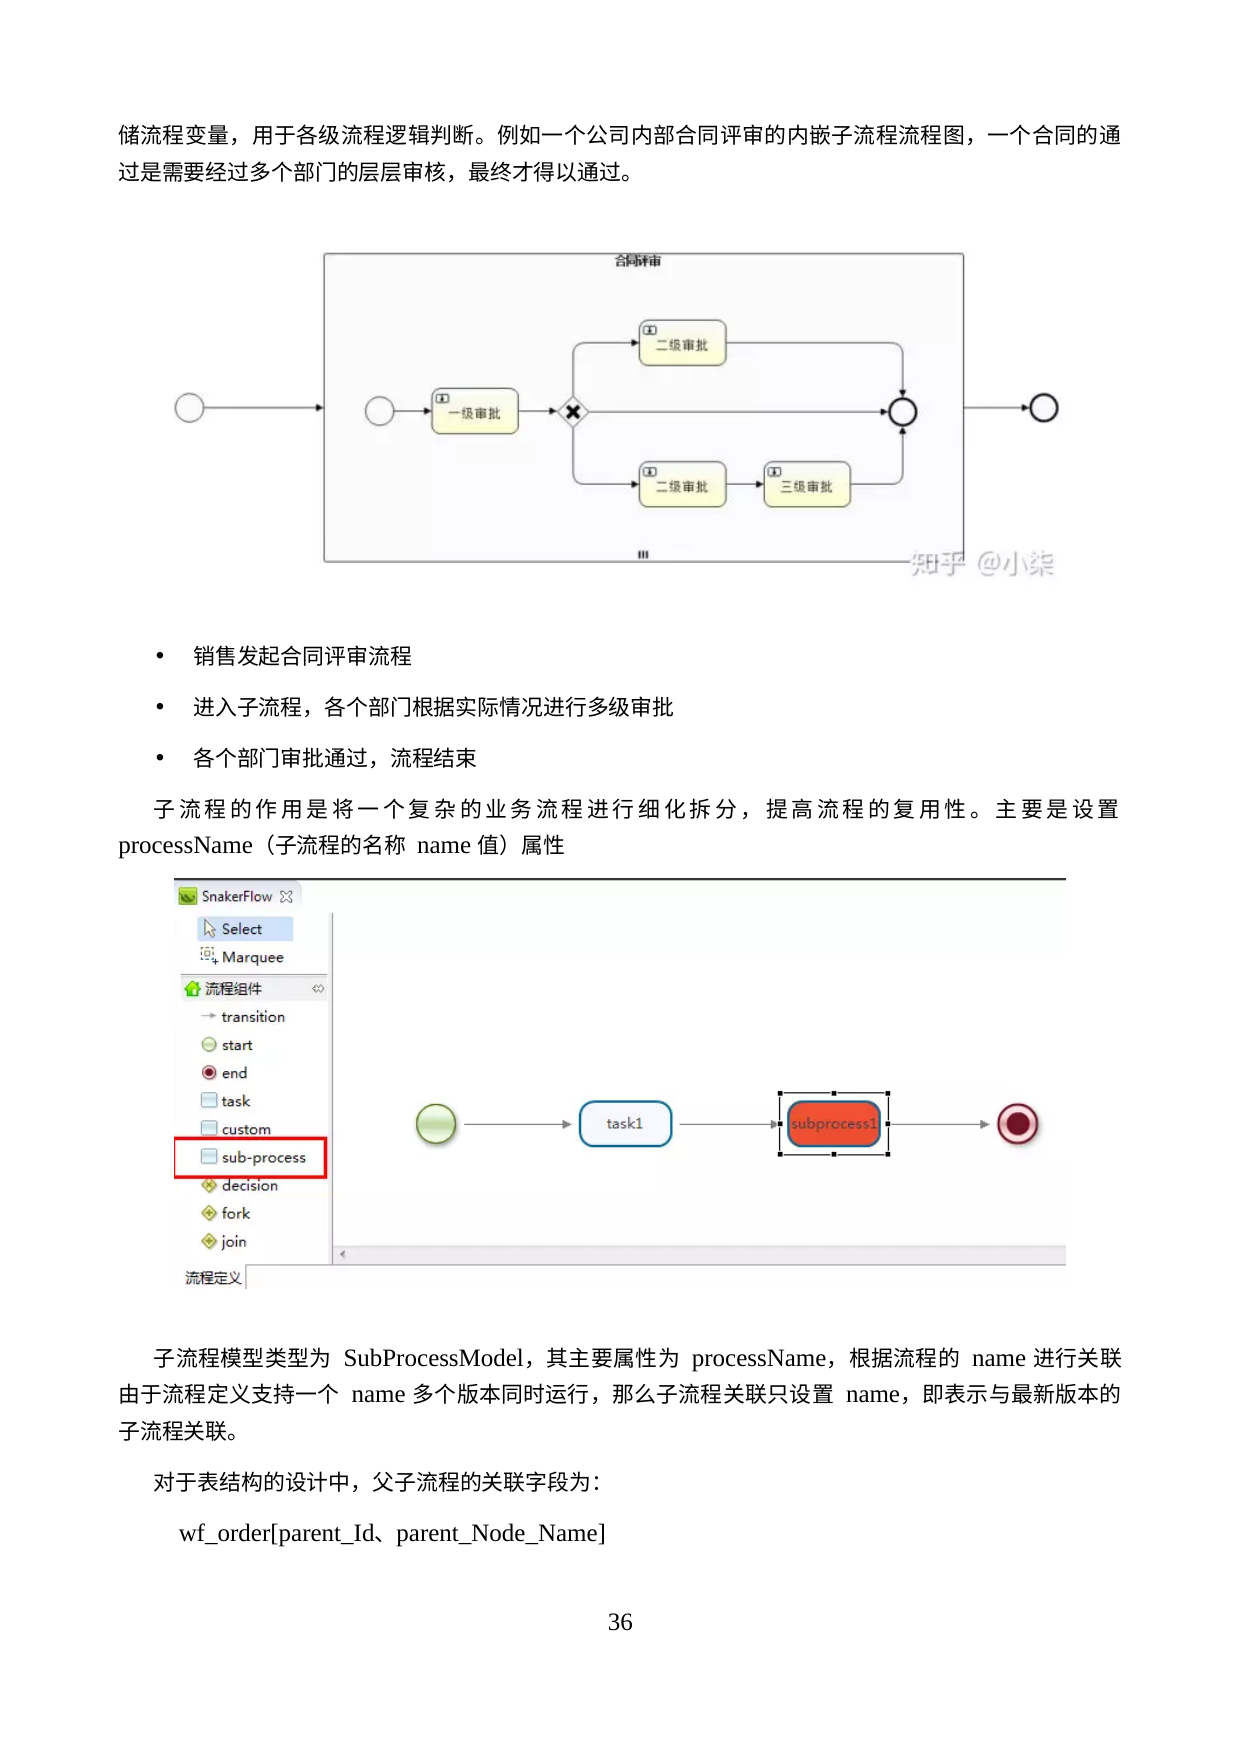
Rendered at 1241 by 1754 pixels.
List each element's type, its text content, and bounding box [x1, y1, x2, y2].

text wf_order[parent_Id、parent_Node_Name] [118, 1516, 1122, 1547]
list 销售发起合同评审流程 [156, 639, 1122, 670]
text 储流程变量，用于各级流程逻辑判断。例如一个公司内部合同评审的内嵌子流程流程图，一个合同的通过是需要经过多个部门的层层审核，最终才得以通过。 [118, 118, 1122, 186]
picture [174, 878, 1067, 1289]
picture [171, 205, 1069, 587]
list 各个部门审批通过，流程结束 [156, 741, 1122, 772]
list 进入子流程，各个部门根据实际情况进行多级审批 [156, 690, 1122, 721]
text 对于表结构的设计中，父子流程的关联字段为： [118, 1464, 1122, 1496]
text 子流程模型类型为 SubProcessModel，其主要属性为 processName，根据流程的 name 进行关联，由于流程定义支持一个 name 多个版本同时运行，那么子流程关联只设置 name，即表示与最新版本的子流程关联。 [118, 1341, 1122, 1445]
text 子流程的作用是将一个复杂的业务流程进行细化拆分，提高流程的复用性。主要是设置 processName（子流程的名称 name 值）属性 [118, 792, 1122, 859]
